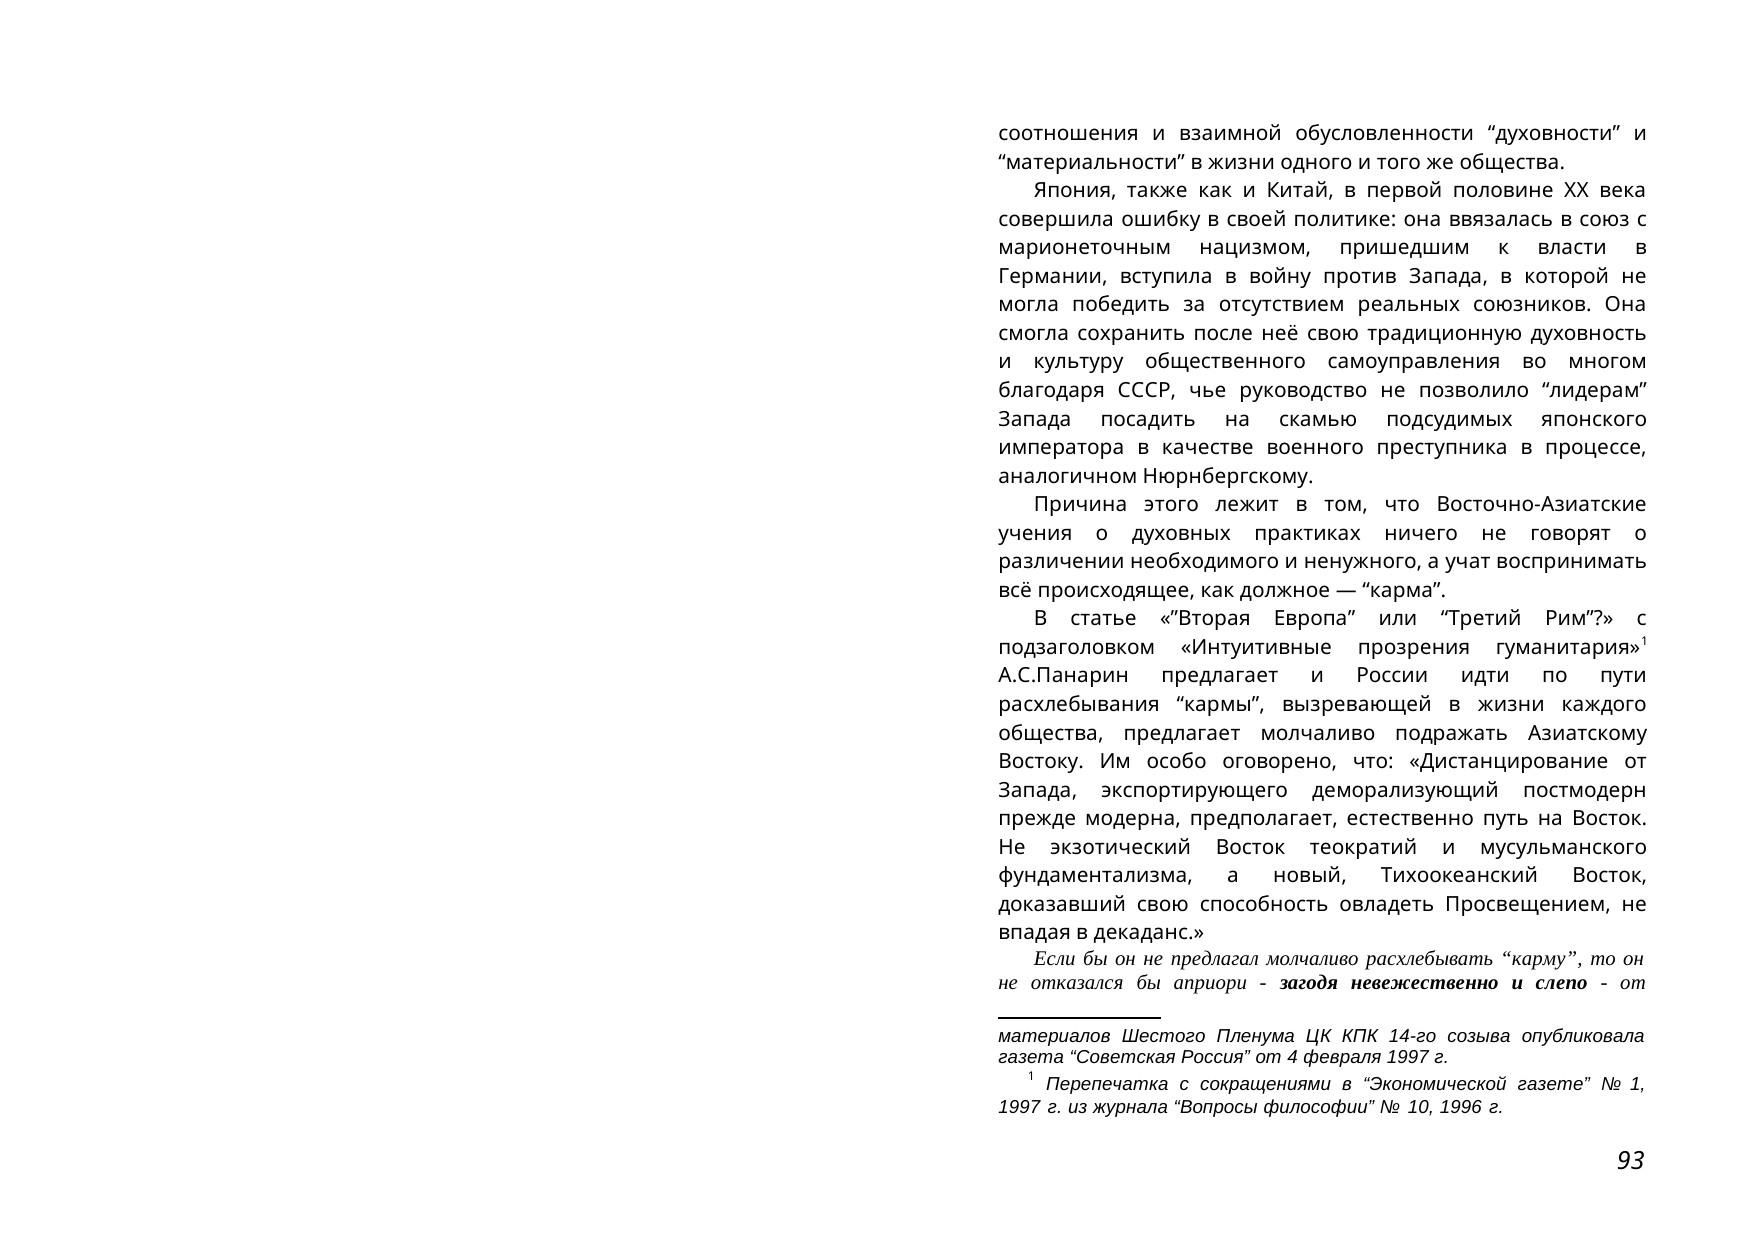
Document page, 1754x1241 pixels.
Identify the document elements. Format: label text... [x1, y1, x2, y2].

text соотношения и взаимной обусловленности “духовности” и “материальности” в жизни одного и того же общества. [998, 118, 1648, 175]
text Перепечатка с сокращениями в “Экономической газете” № 1, 1997 г. из журнала “Вопросы философии” № 10, 1996 г. [998, 1068, 1648, 1118]
text Если бы он не предлагал молчаливо расхлебывать “карму”, то он не отказался бы априори - загодя невежественно и слепо - от [998, 946, 1648, 994]
text Причина этого лежит в том, что Восточно-Азиатские учения о духовных практиках ничего не говорят о различении необходимого и ненужного, а учат воспринимать всё происходящее, как должное — “карма”. [998, 489, 1648, 603]
text Япония, также как и Китай, в первой половине ХХ века совершила ошибку в своей политике: она ввязалась в союз с марионеточным нацизмом, пришедшим к власти в Германии, вступила в войну против Запада, в которой не могла победить за отсутствием реальных союзников. Она смогла сохранить после неё свою традиционную духовность и культуру общественного самоуправления во многом благодаря СССР, чье руководство не позволило “лидерам” Запада посадить на скамью подсудимых японского императора в качестве военного преступника в процессе, аналогичном Нюрнбергскому. [998, 175, 1648, 489]
text материалов Шестого Пленума ЦК КПК 14-го созыва опубликовала газета “Советская Россия” от 4 февраля 1997 г. [998, 1024, 1648, 1068]
text В статье «”Вторая Европа” или “Третий Рим”?» с подзаголовком «Интуитивные прозрения гуманитария» А.С.Панарин предлагает и России идти по пути расхлебывания “кармы”, вызревающей в жизни каждого общества, предлагает молчаливо подражать Азиатскому Востоку. Им особо оговорено, что: «Дистанцирование от Запада, экспортирующего деморализующий постмодерн прежде модерна, предполагает, естественно путь на Восток. Не экзотический Восток теократий и мусульманского фундаментализма, а новый, Тихоокеанский Восток, доказавший свою способность овладеть Просвещением, не впадая в декаданс.» [998, 603, 1648, 946]
